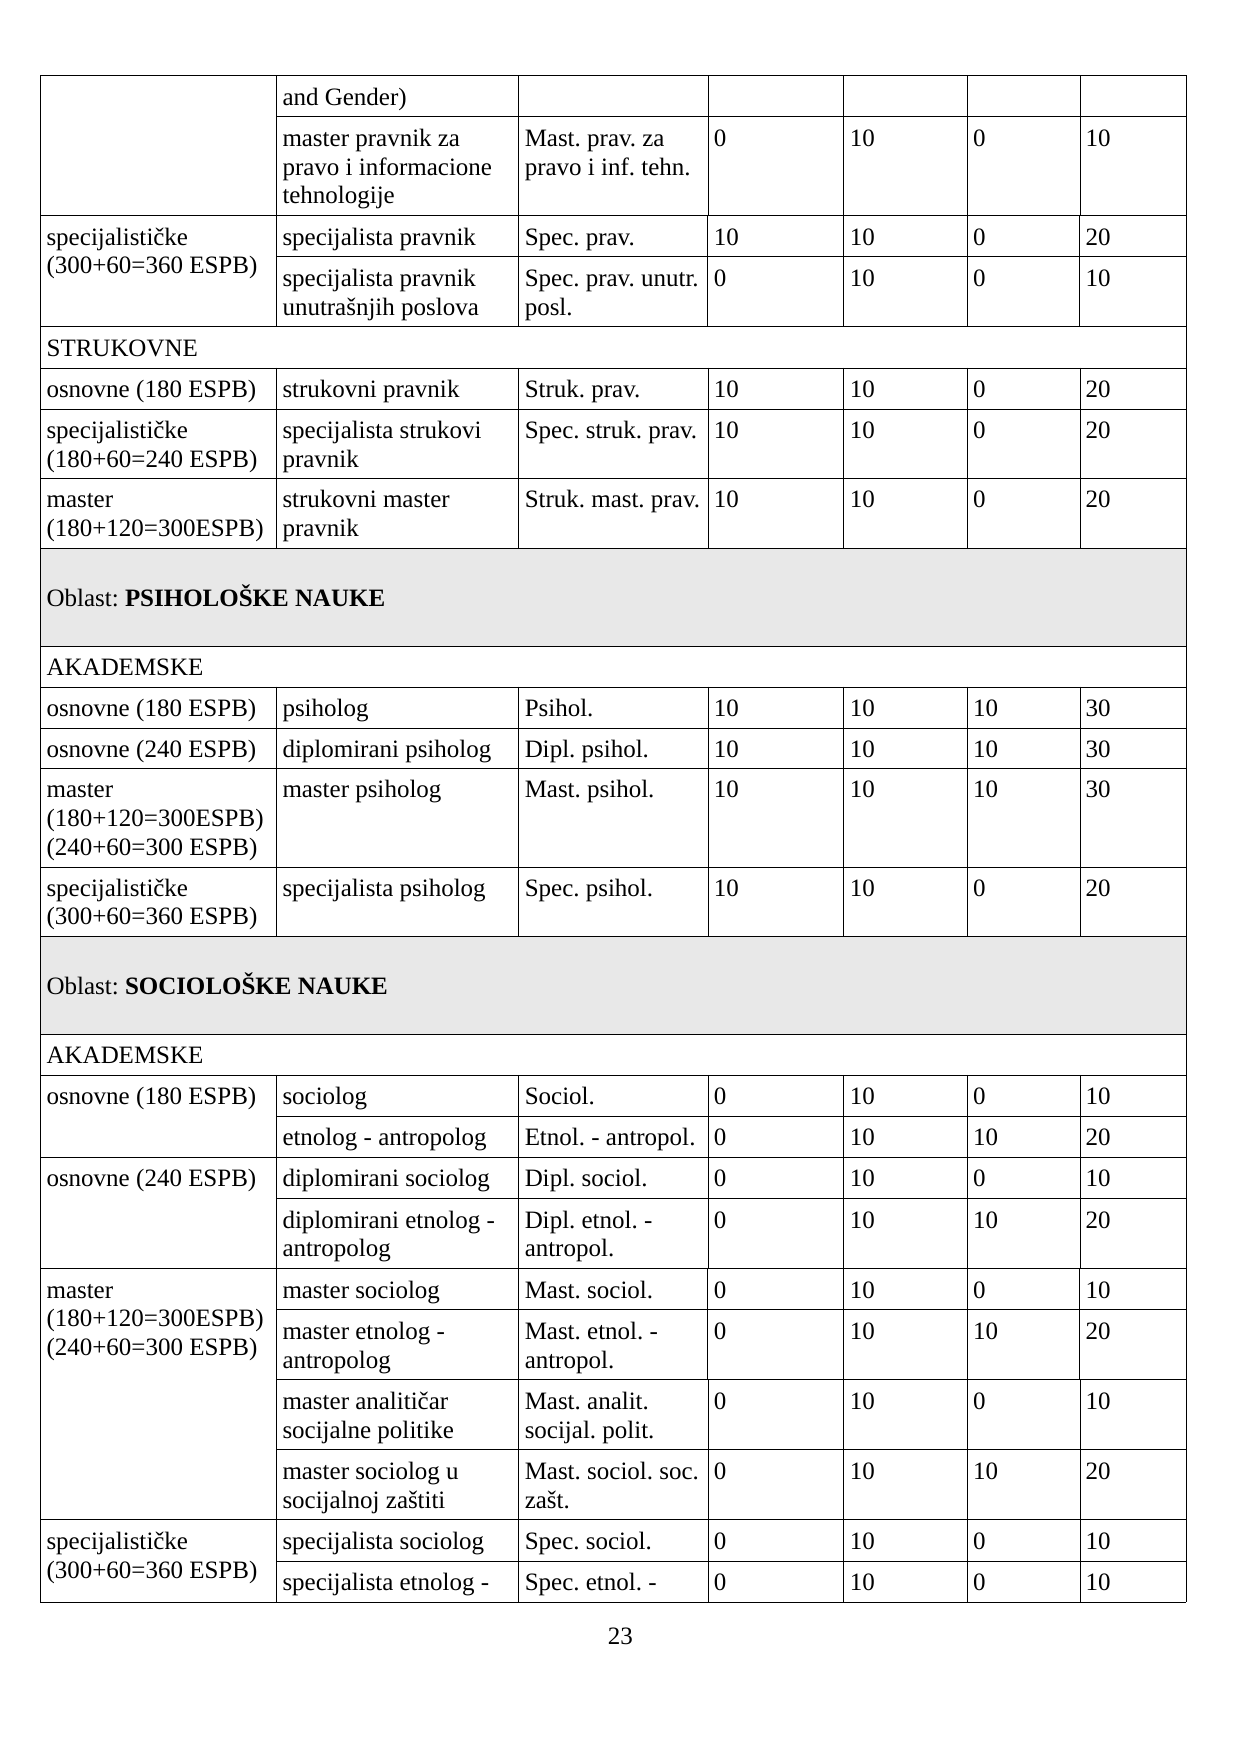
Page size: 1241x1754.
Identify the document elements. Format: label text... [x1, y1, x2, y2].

table_cell 10 [844, 1269, 967, 1309]
table_cell 10 [844, 117, 967, 215]
table_cell 0 [968, 479, 1080, 548]
table_cell Spec. struk. prav. [519, 410, 708, 478]
table_cell specijalista sociolog [277, 1520, 518, 1561]
table_cell specijalističke (300+60=360 ESPB) [41, 868, 276, 936]
table_cell 10 [844, 479, 967, 548]
table_cell Dipl. psihol. [519, 729, 708, 768]
table_cell master (180+120=300ESPB) [41, 479, 276, 548]
table_cell 20 [1080, 1310, 1186, 1379]
table_cell 10 [844, 410, 967, 478]
table_cell 20 [1081, 410, 1186, 478]
table_cell 10 [844, 1520, 967, 1561]
table_cell 10 [1081, 1520, 1186, 1561]
table_cell STRUKOVNE [41, 327, 1186, 367]
table_cell master etnolog - antropolog [277, 1310, 518, 1379]
table_cell [519, 76, 708, 116]
table_cell specijalističke (300+60=360 ESPB) [41, 216, 276, 326]
table_cell 10 [968, 1450, 1080, 1519]
table_cell 10 [1081, 1076, 1186, 1116]
table_cell 10 [709, 410, 843, 478]
table_cell [968, 76, 1080, 116]
table_cell master pravnik za pravo i informacione tehnologije [277, 117, 518, 215]
table_cell specijalista psiholog [277, 868, 518, 936]
table_cell 10 [968, 1117, 1080, 1157]
table_cell 0 [968, 1520, 1080, 1561]
table_cell 10 [1081, 1380, 1186, 1449]
table_cell 0 [968, 257, 1079, 326]
table_cell 10 [709, 688, 843, 727]
table_cell 0 [709, 1562, 843, 1602]
table_cell Spec. psihol. [519, 868, 708, 936]
table_cell Mast. prav. za pravo i inf. tehn. [519, 117, 708, 215]
table_cell 30 [1081, 729, 1186, 768]
table_cell diplomirani sociolog [277, 1158, 518, 1198]
table_cell diplomirani etnolog - antropolog [277, 1199, 518, 1268]
table_cell 0 [709, 1520, 843, 1561]
table_cell Oblast: SOCIOLOŠKE NAUKE [41, 937, 1186, 1034]
table_cell osnovne (240 ESPB) [41, 729, 276, 768]
table_cell 0 [968, 117, 1080, 215]
table_cell 10 [709, 479, 843, 548]
table_cell 20 [1081, 369, 1186, 409]
table_cell 10 [844, 257, 967, 326]
table_cell [844, 76, 967, 116]
table_cell 10 [708, 216, 843, 256]
table_cell osnovne (180 ESPB) [41, 1076, 276, 1157]
table_cell strukovni pravnik [277, 369, 518, 409]
table_cell [1081, 76, 1186, 116]
table_cell 10 [968, 769, 1080, 866]
table_cell sociolog [277, 1076, 518, 1116]
table_cell Mast. analit. socijal. polit. [519, 1380, 708, 1449]
table_cell 0 [709, 117, 843, 215]
table_cell master analitičar socijalne politike [277, 1380, 518, 1449]
table_cell 20 [1081, 479, 1186, 548]
table_cell 10 [844, 769, 967, 866]
table_cell specijalista etnolog [277, 1562, 518, 1602]
table_cell osnovne (180 ESPB) [41, 688, 276, 727]
table_cell 10 [844, 1562, 967, 1602]
table_cell specijalističke (180+60=240 ESPB) [41, 410, 276, 478]
table_cell 0 [968, 369, 1080, 409]
table_cell Dipl. etnol. - antropol. [519, 1199, 708, 1268]
table_cell 10 [844, 1199, 967, 1268]
table_cell 0 [968, 1380, 1080, 1449]
table_cell 0 [709, 1158, 843, 1198]
table_cell 10 [968, 688, 1080, 727]
table_cell master sociolog [277, 1269, 518, 1309]
table_cell Mast. sociol. [519, 1269, 707, 1309]
table_cell 0 [968, 1158, 1080, 1198]
table_cell 20 [1080, 216, 1186, 256]
table_cell [41, 76, 276, 215]
table_cell master (180+120=300ESPB) (240+60=300 ESPB) [41, 769, 276, 866]
table_cell 0 [709, 1199, 843, 1268]
table_cell 10 [968, 1199, 1080, 1268]
table_cell 10 [844, 1450, 967, 1519]
table_cell 0 [968, 1562, 1080, 1602]
table_cell specijalističke (300+60=360 ESPB) [41, 1520, 276, 1602]
table_cell 0 [709, 1117, 843, 1157]
table_cell 10 [709, 769, 843, 866]
table_cell 20 [1081, 1450, 1186, 1519]
table_cell 10 [709, 729, 843, 768]
table_cell Dipl. sociol. [519, 1158, 708, 1198]
table_cell 10 [1081, 1158, 1186, 1198]
table_cell 0 [709, 1450, 843, 1519]
table_cell Mast. etnol. - antropol. [519, 1310, 707, 1379]
table_cell 0 [968, 1076, 1080, 1116]
table_cell AKADEMSKE [41, 1035, 1186, 1075]
table_cell specijalista strukovi pravnik [277, 410, 518, 478]
table_cell Spec. prav. [519, 216, 707, 256]
table_cell AKADEMSKE [41, 647, 1186, 687]
table_cell 10 [968, 1310, 1079, 1379]
table_cell Mast. psihol. [519, 769, 708, 866]
table_cell 10 [844, 1158, 967, 1198]
table_cell master (180+120=300ESPB) (240+60=300 ESPB) [41, 1269, 276, 1519]
table_cell 0 [968, 410, 1080, 478]
table_cell 0 [968, 216, 1079, 256]
table_cell 10 [709, 369, 843, 409]
table_cell osnovne (180 ESPB) [41, 369, 276, 409]
table_cell 10 [968, 729, 1080, 768]
table_cell 10 [1080, 1269, 1186, 1309]
table_cell 10 [1080, 257, 1186, 326]
table_cell Etnol. - antropol. [519, 1117, 708, 1157]
table_cell 30 [1081, 688, 1186, 727]
table_cell Struk. prav. [519, 369, 708, 409]
table_cell master psiholog [277, 769, 518, 866]
table_cell [709, 76, 843, 116]
table_cell 10 [844, 868, 967, 936]
table_cell 0 [708, 257, 843, 326]
table_cell 20 [1081, 1117, 1186, 1157]
table_cell Spec. etnol. [519, 1562, 708, 1602]
table_cell master sociolog u socijalnoj zaštiti [277, 1450, 518, 1519]
table_cell strukovni master pravnik [277, 479, 518, 548]
table_cell 30 [1081, 769, 1186, 866]
table_cell 0 [709, 1076, 843, 1116]
table_cell Mast. sociol. soc. zašt. [519, 1450, 708, 1519]
table_cell 10 [1081, 1562, 1186, 1602]
table_cell psiholog [277, 688, 518, 727]
table_cell etnolog - antropolog [277, 1117, 518, 1157]
table_cell 0 [708, 1269, 843, 1309]
table_cell osnovne (240 ESPB) [41, 1158, 276, 1268]
table_cell 0 [708, 1310, 843, 1379]
table_cell 10 [844, 369, 967, 409]
table_cell 10 [1081, 117, 1186, 215]
table_cell Oblast: PSIHOLOŠKE NAUKE [41, 549, 1186, 646]
table_cell diplomirani psiholog [277, 729, 518, 768]
table_cell 10 [709, 868, 843, 936]
table_cell specijalista pravnik [277, 216, 518, 256]
table_cell Sociol. [519, 1076, 708, 1116]
table_cell 10 [844, 1076, 967, 1116]
table_cell 10 [844, 729, 967, 768]
table_cell Spec. prav. unutr. posl. [519, 257, 707, 326]
table_cell Struk. mast. prav. [519, 479, 708, 548]
table_cell 10 [844, 1380, 967, 1449]
table_cell 10 [844, 1310, 967, 1379]
table_cell 10 [844, 688, 967, 727]
table_cell 20 [1081, 868, 1186, 936]
table_cell 10 [844, 216, 967, 256]
table_cell and Gender) [277, 76, 518, 116]
table_cell Spec. sociol. [519, 1520, 708, 1561]
table_cell 0 [968, 1269, 1079, 1309]
table_cell 20 [1081, 1199, 1186, 1268]
table_cell 0 [968, 868, 1080, 936]
table_cell 10 [844, 1117, 967, 1157]
table_cell Psihol. [519, 688, 708, 727]
table_cell specijalista pravnik unutrašnjih poslova [277, 257, 518, 326]
table_cell 0 [709, 1380, 843, 1449]
